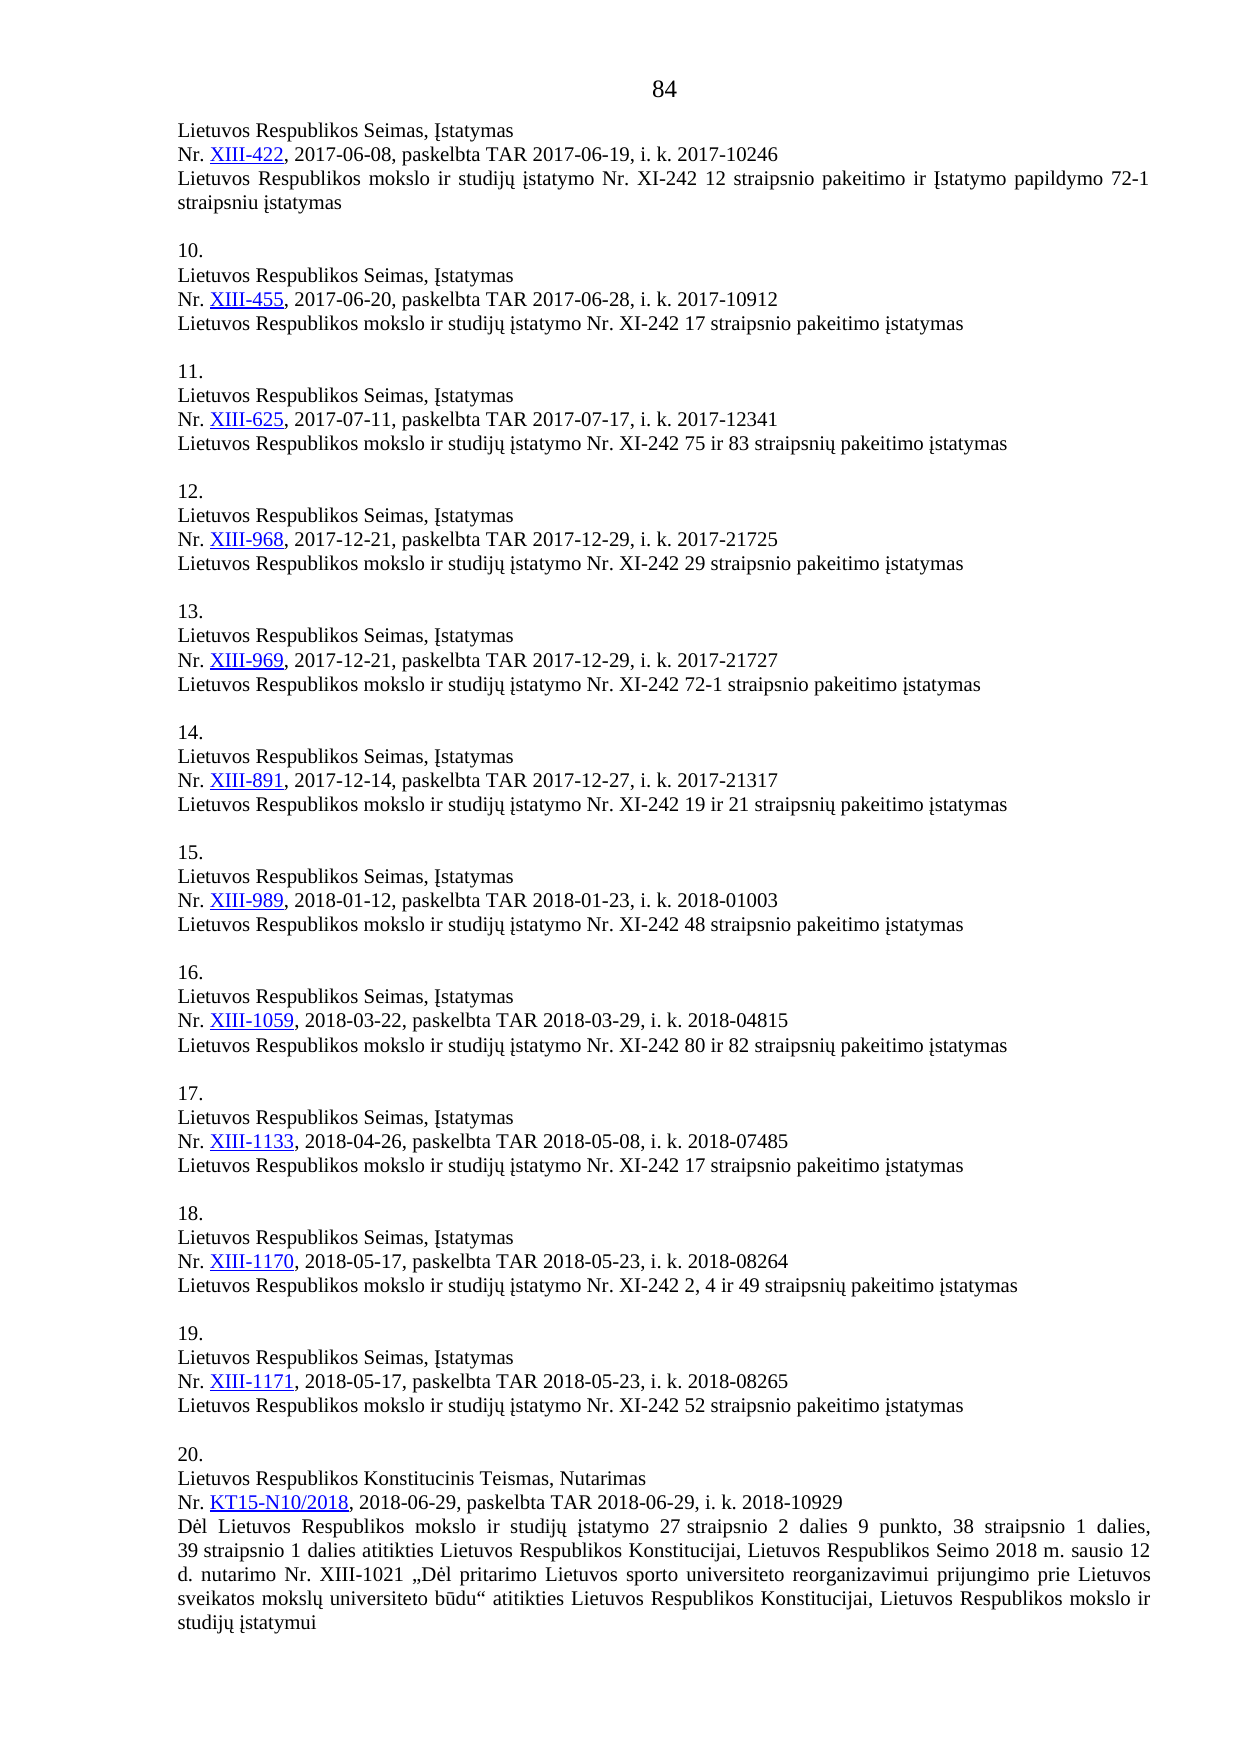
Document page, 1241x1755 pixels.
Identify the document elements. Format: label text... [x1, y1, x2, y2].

text Lietuvos Respublikos Seimas, Įstatymas [177, 383, 1152, 407]
text 16. [177, 960, 1152, 984]
text Nr. XIII-1059, 2018-03-22, paskelbta TAR 2018-03-29, i. k. 2018-04815 [177, 1008, 1152, 1032]
text Nr. XIII-625, 2017-07-11, paskelbta TAR 2017-07-17, i. k. 2017-12341 [177, 407, 1152, 431]
text 10. [177, 238, 1152, 262]
text Lietuvos Respublikos Seimas, Įstatymas [177, 1105, 1152, 1129]
text Lietuvos Respublikos mokslo ir studijų įstatymo Nr. XI-242 80 ir 82 straipsnių pakeitimo įstatymas [177, 1032, 1152, 1057]
text Nr. XIII-1170, 2018-05-17, paskelbta TAR 2018-05-23, i. k. 2018-08264 [177, 1249, 1152, 1273]
text Nr. XIII-422, 2017-06-08, paskelbta TAR 2017-06-19, i. k. 2017-10246 [177, 142, 1152, 166]
text Lietuvos Respublikos Seimas, Įstatymas [177, 744, 1152, 768]
text 15. [177, 840, 1152, 864]
text Dėl Lietuvos Respublikos mokslo ir studijų įstatymo 27 straipsnio 2 dalies 9 punkto, 38 straipsnio 1 dalies, 39 straipsnio 1 dalies atitikties Lietuvos Respublikos Konstitucijai, Lietuvos Respublikos Seimo 2018 m. sausio 12 d. nutarimo Nr. XIII-1021 „Dėl pritarimo Lietuvos sporto universiteto reorganizavimui prijungimo prie Lietuvos sveikatos mokslų universiteto būdu“ atitikties Lietuvos Respublikos Konstitucijai, Lietuvos Respublikos mokslo ir studijų įstatymui [177, 1514, 1152, 1634]
text 19. [177, 1321, 1152, 1345]
text Nr. XIII-968, 2017-12-21, paskelbta TAR 2017-12-29, i. k. 2017-21725 [177, 527, 1152, 551]
text Nr. XIII-455, 2017-06-20, paskelbta TAR 2017-06-28, i. k. 2017-10912 [177, 287, 1152, 311]
text Lietuvos Respublikos mokslo ir studijų įstatymo Nr. XI-242 17 straipsnio pakeitimo įstatymas [177, 311, 1152, 335]
text Nr. XIII-891, 2017-12-14, paskelbta TAR 2017-12-27, i. k. 2017-21317 [177, 768, 1152, 792]
text 13. [177, 599, 1152, 623]
text Lietuvos Respublikos Seimas, Įstatymas [177, 118, 1152, 142]
text 18. [177, 1201, 1152, 1225]
text Lietuvos Respublikos Seimas, Įstatymas [177, 984, 1152, 1008]
text Lietuvos Respublikos mokslo ir studijų įstatymo Nr. XI-242 52 straipsnio pakeitimo įstatymas [177, 1393, 1152, 1417]
text Lietuvos Respublikos Seimas, Įstatymas [177, 262, 1152, 287]
text Lietuvos Respublikos mokslo ir studijų įstatymo Nr. XI-242 75 ir 83 straipsnių pakeitimo įstatymas [177, 431, 1152, 455]
text Lietuvos Respublikos Konstitucinis Teismas, Nutarimas [177, 1466, 1152, 1490]
text 11. [177, 359, 1152, 383]
text 14. [177, 720, 1152, 744]
text Lietuvos Respublikos mokslo ir studijų įstatymo Nr. XI-242 17 straipsnio pakeitimo įstatymas [177, 1153, 1152, 1177]
text Lietuvos Respublikos mokslo ir studijų įstatymo Nr. XI-242 48 straipsnio pakeitimo įstatymas [177, 912, 1152, 936]
text Lietuvos Respublikos mokslo ir studijų įstatymo Nr. XI-242 19 ir 21 straipsnių pakeitimo įstatymas [177, 792, 1152, 816]
text Lietuvos Respublikos Seimas, Įstatymas [177, 623, 1152, 647]
text Nr. XIII-969, 2017-12-21, paskelbta TAR 2017-12-29, i. k. 2017-21727 [177, 647, 1152, 672]
text Lietuvos Respublikos Seimas, Įstatymas [177, 503, 1152, 527]
text Nr. XIII-1171, 2018-05-17, paskelbta TAR 2018-05-23, i. k. 2018-08265 [177, 1369, 1152, 1393]
text Lietuvos Respublikos Seimas, Įstatymas [177, 1345, 1152, 1369]
text Nr. KT15-N10/2018, 2018-06-29, paskelbta TAR 2018-06-29, i. k. 2018-10929 [177, 1490, 1152, 1514]
text Lietuvos Respublikos Seimas, Įstatymas [177, 1225, 1152, 1249]
text Lietuvos Respublikos mokslo ir studijų įstatymo Nr. XI-242 29 straipsnio pakeitimo įstatymas [177, 551, 1152, 575]
text Lietuvos Respublikos mokslo ir studijų įstatymo Nr. XI-242 72-1 straipsnio pakeitimo įstatymas [177, 672, 1152, 696]
text Nr. XIII-989, 2018-01-12, paskelbta TAR 2018-01-23, i. k. 2018-01003 [177, 888, 1152, 912]
text 12. [177, 479, 1152, 503]
text Nr. XIII-1133, 2018-04-26, paskelbta TAR 2018-05-08, i. k. 2018-07485 [177, 1129, 1152, 1153]
text 17. [177, 1081, 1152, 1105]
text Lietuvos Respublikos mokslo ir studijų įstatymo Nr. XI-242 2, 4 ir 49 straipsnių pakeitimo įstatymas [177, 1273, 1152, 1297]
text Lietuvos Respublikos mokslo ir studijų įstatymo Nr. XI-242 12 straipsnio pakeitimo ir Įstatymo papildymo 72-1 straipsniu įstatymas [177, 166, 1152, 214]
text 20. [177, 1442, 1152, 1466]
text Lietuvos Respublikos Seimas, Įstatymas [177, 864, 1152, 888]
